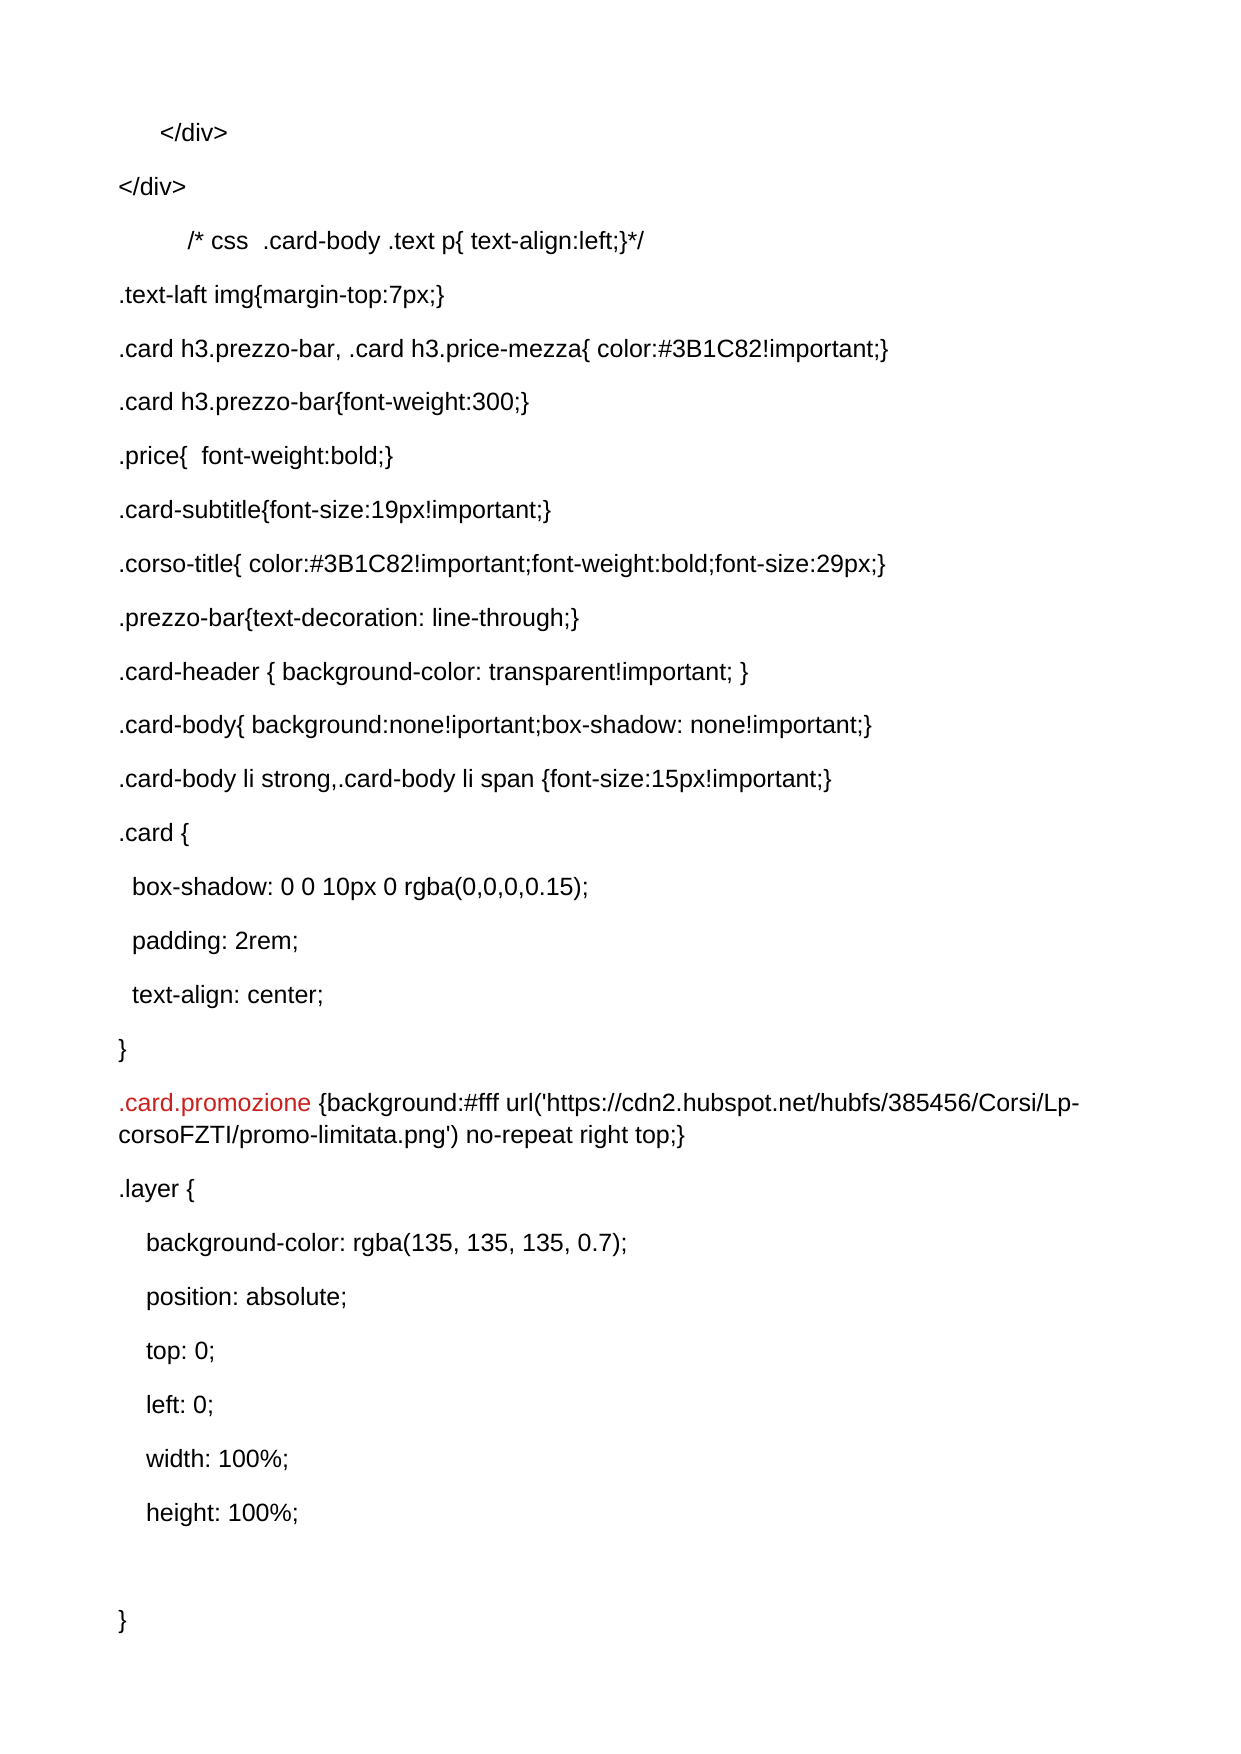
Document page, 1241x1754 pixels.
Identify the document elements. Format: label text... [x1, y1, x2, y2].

text } [118, 1034, 1122, 1062]
text padding: 2rem; [118, 926, 1122, 955]
text top: 0; [118, 1336, 1122, 1365]
text text-align: center; [118, 980, 1122, 1008]
text position: absolute; [118, 1282, 1122, 1311]
text .corso-title{ color:#3B1C82!important;font-weight:bold;font-size:29px;} [118, 549, 1122, 578]
text /* css .card-body .text p{ text-align:left;}*/ [118, 226, 1122, 254]
text </div> [118, 118, 1122, 147]
text .prezzo-bar{text-decoration: line-through;} [118, 603, 1122, 632]
text left: 0; [118, 1390, 1122, 1418]
text .card h3.prezzo-bar{font-weight:300;} [118, 387, 1122, 416]
text .layer { [118, 1174, 1122, 1203]
text .card-body{ background:none!iportant;box-shadow: none!important;} [118, 711, 1122, 739]
text } [118, 1605, 1122, 1634]
text .card.promozione {background:#fff url('https://cdn2.hubspot.net/hubfs/385456/Corsi/Lp-corsoFZTI/promo-limitata.png') no-repeat right top;} [118, 1087, 1122, 1149]
text .price{ font-weight:bold;} [118, 441, 1122, 470]
text .card { [118, 818, 1122, 847]
text .card-subtitle{font-size:19px!important;} [118, 495, 1122, 524]
text background-color: rgba(135, 135, 135, 0.7); [118, 1228, 1122, 1257]
text .card-body li strong,.card-body li span {font-size:15px!important;} [118, 764, 1122, 793]
text .card h3.prezzo-bar, .card h3.price-mezza{ color:#3B1C82!important;} [118, 333, 1122, 362]
text box-shadow: 0 0 10px 0 rgba(0,0,0,0.15); [118, 872, 1122, 901]
text </div> [118, 172, 1122, 201]
text height: 100%; [118, 1497, 1122, 1526]
text .card-header { background-color: transparent!important; } [118, 657, 1122, 685]
text .text-laft img{margin-top:7px;} [118, 280, 1122, 308]
text width: 100%; [118, 1444, 1122, 1472]
